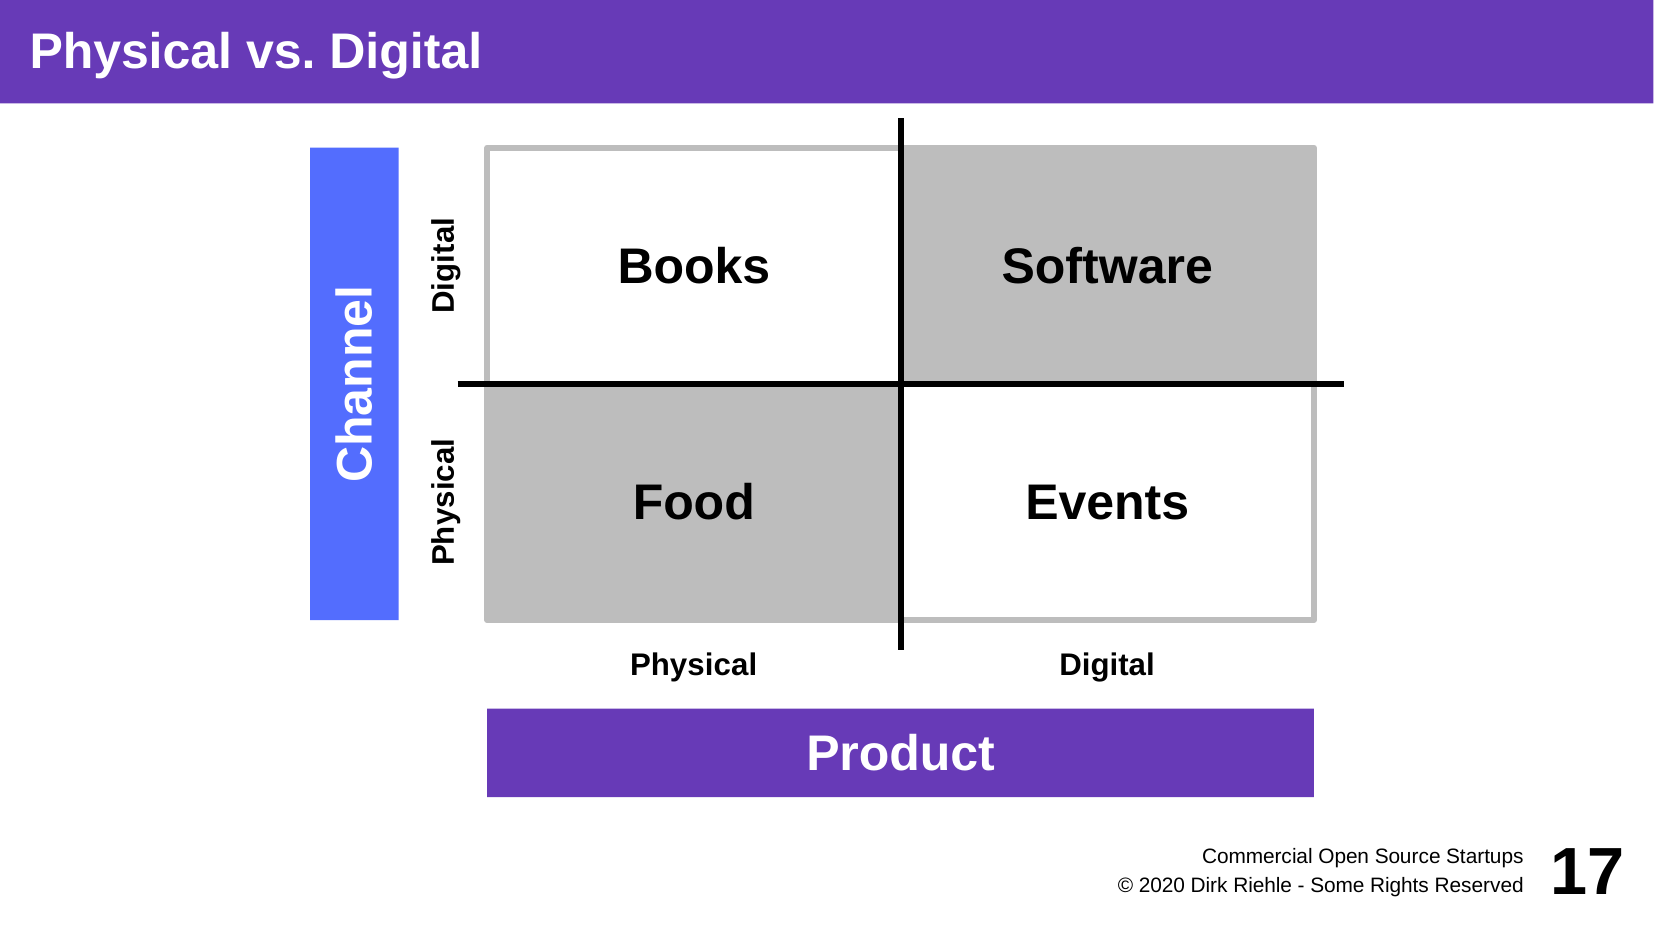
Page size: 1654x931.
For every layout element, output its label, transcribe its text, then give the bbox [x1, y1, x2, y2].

text_box Software [904, 147, 1314, 381]
title Physical vs. Digital [0, 0, 1654, 104]
text_box Physical [487, 620, 900, 708]
text_box Books [488, 147, 898, 381]
text_box Food [488, 387, 898, 620]
text_box Physical [399, 384, 488, 621]
text_box Events [904, 387, 1314, 620]
text_box Digital [399, 147, 488, 384]
text_box Product [487, 708, 1314, 798]
text_box Digital [900, 620, 1314, 708]
text_box Channel [310, 147, 399, 621]
